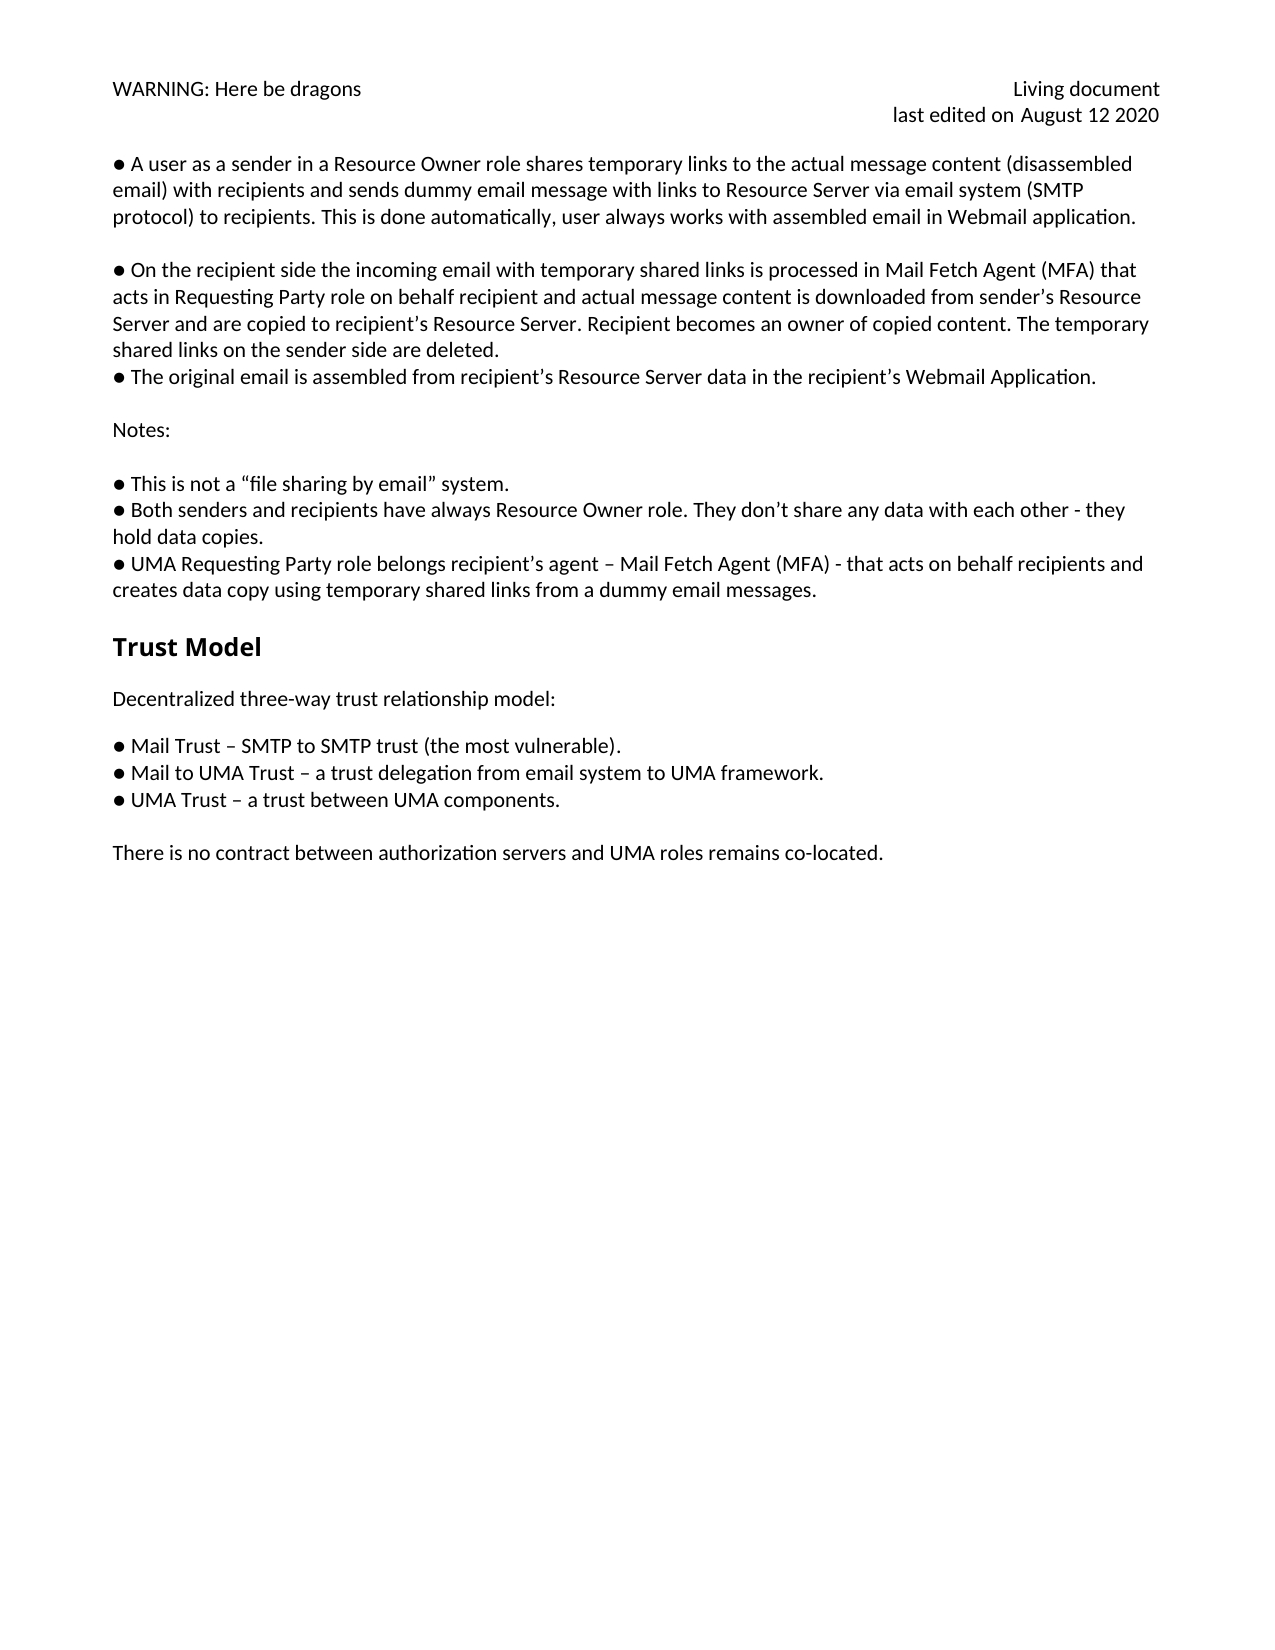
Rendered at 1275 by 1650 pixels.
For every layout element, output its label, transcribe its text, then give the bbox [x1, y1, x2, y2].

text ● Both senders and recipients have always Resource Owner role. They don’t share any data with each other - they hold data copies. [112, 497, 1162, 550]
text ● A user as a sender in a Resource Owner role shares temporary links to the actual message content (disassembled email) with recipients and sends dummy email message with links to Resource Server via email system (SMTP protocol) to recipients. This is done automatically, user always works with assembled email in Webmail application. [112, 150, 1162, 230]
text ● UMA Trust – a trust between UMA components. [112, 786, 1162, 812]
text There is no contract between authorization servers and UMA roles remains co-located. [112, 839, 1162, 866]
text ● Mail Trust – SMTP to SMTP trust (the most vulnerable). [112, 732, 1162, 759]
text ● The original email is assembled from recipient’s Resource Server data in the recipient’s Webmail Application. [112, 363, 1162, 390]
text ● This is not a “file sharing by email” system. [112, 470, 1162, 497]
text ● Mail to UMA Trust – a trust delegation from email system to UMA framework. [112, 759, 1162, 786]
text Trust Model [112, 630, 1162, 664]
text Notes: [112, 417, 1162, 443]
text Decentralized three-way trust relationship model: [112, 685, 1162, 712]
text ● UMA Requesting Party role belongs recipient’s agent – Mail Fetch Agent (MFA) - that acts on behalf recipients and creates data copy using temporary shared links from a dummy email messages. [112, 550, 1162, 603]
text ● On the recipient side the incoming email with temporary shared links is processed in Mail Fetch Agent (MFA) that acts in Requesting Party role on behalf recipient and actual message content is downloaded from sender’s Resource Server and are copied to recipient’s Resource Server. Recipient becomes an owner of copied content. The temporary shared links on the sender side are deleted. [112, 257, 1162, 363]
